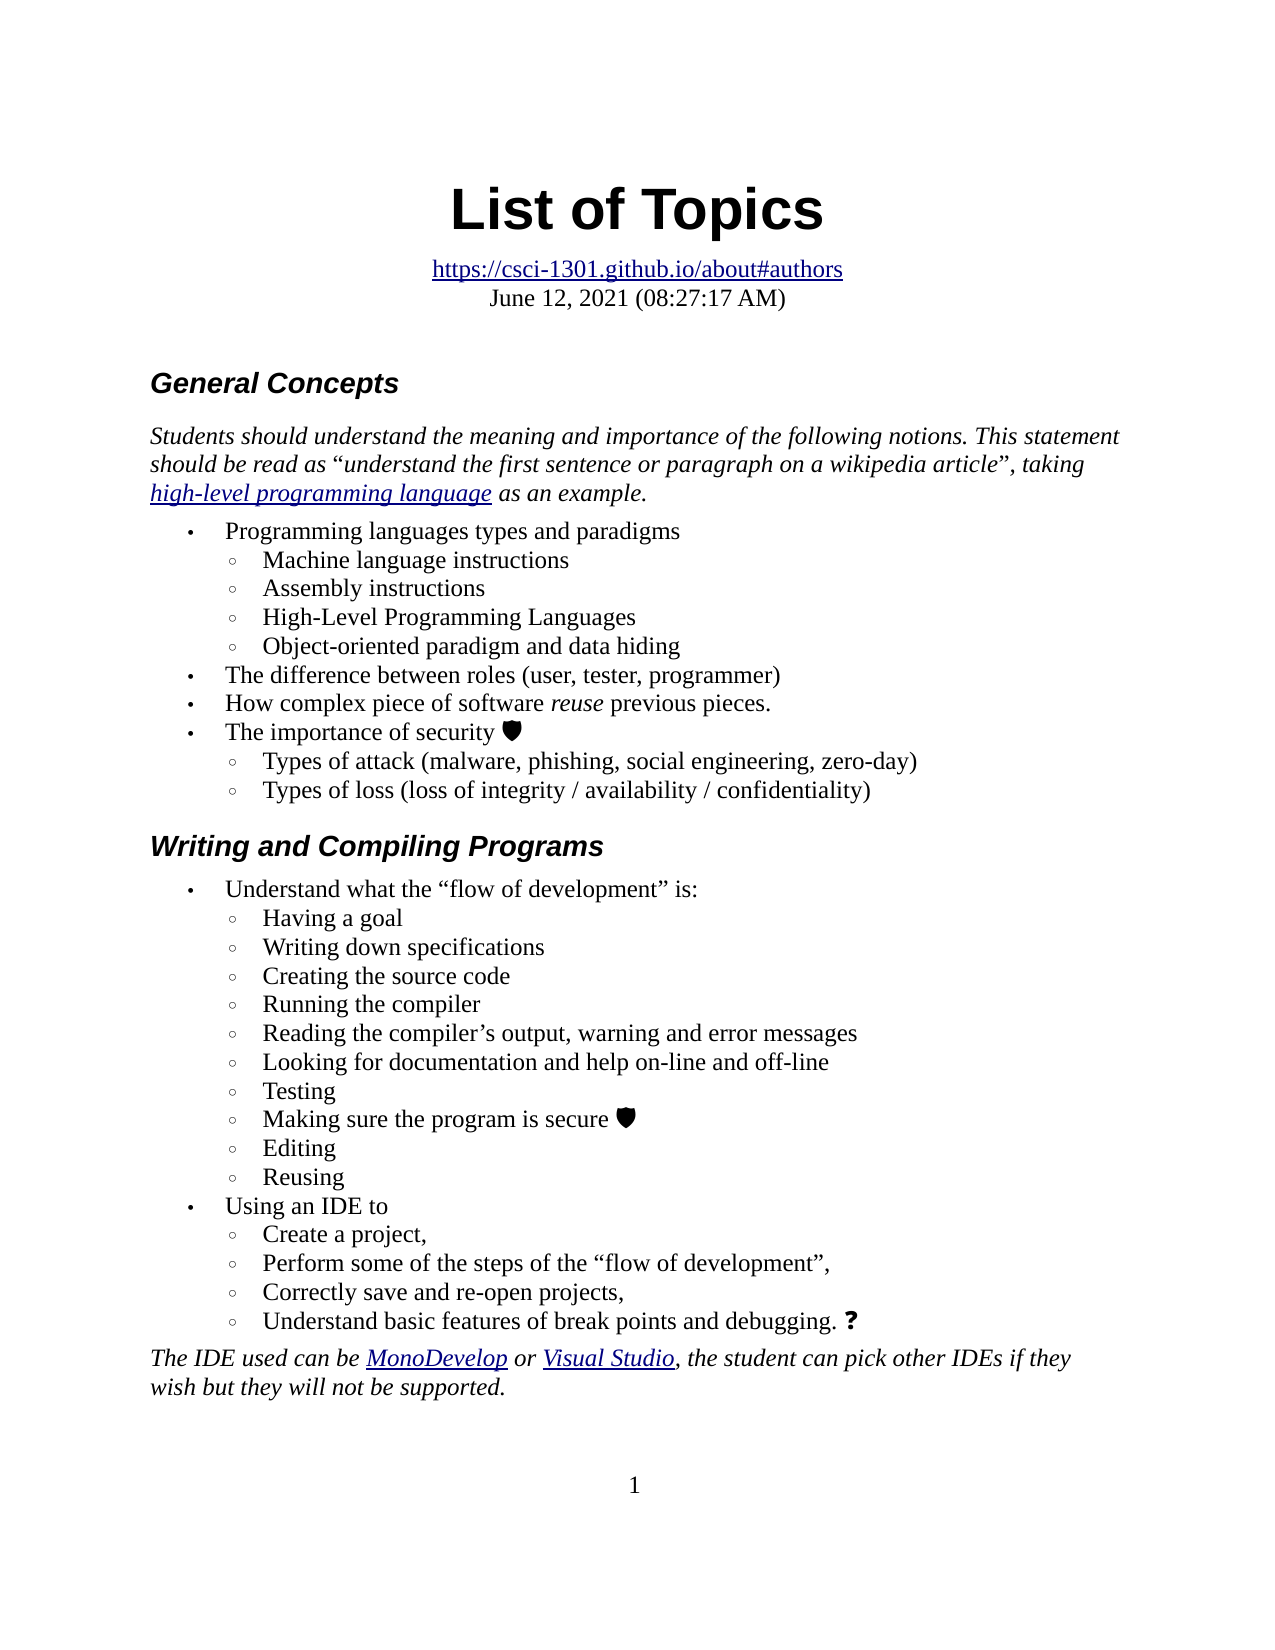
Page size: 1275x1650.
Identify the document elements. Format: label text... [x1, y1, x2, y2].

list Making sure the program is secure 🛡️ [225, 1104, 1125, 1133]
subtitle Writing and Compiling Programs [150, 828, 1125, 862]
list Correctly save and re-open projects, [225, 1277, 1125, 1306]
text The IDE used can be MonoDevelop or Visual Studio, the student can pick other IDEs if they wish but they will not be supported. [150, 1343, 1125, 1401]
list Running the compiler [225, 989, 1125, 1018]
list Editing [225, 1133, 1125, 1162]
subtitle General Concepts [150, 366, 1125, 399]
list Looking for documentation and help on-line and off-line [225, 1047, 1125, 1076]
list Machine language instructions [225, 545, 1125, 573]
list High-Level Programming Languages [225, 602, 1125, 631]
list Understand basic features of break points and debugging. ❓ [225, 1306, 1125, 1334]
list Understand what the “flow of development” is: [187, 874, 1125, 903]
text Students should understand the meaning and importance of the following notions. This statement should be read as “understand the first sentence or paragraph on a wikipedia article”, taking high-level programming language as an example. [150, 421, 1125, 507]
list How complex piece of software reuse previous pieces. [187, 688, 1125, 717]
list Assembly instructions [225, 573, 1125, 602]
list Types of loss (loss of integrity / availability / confidentiality) [225, 775, 1125, 803]
list Using an IDE to [187, 1191, 1125, 1219]
list Create a project, [225, 1219, 1125, 1248]
list Types of attack (malware, phishing, social engineering, zero-day) [225, 746, 1125, 775]
list Creating the source code [225, 961, 1125, 989]
list Perform some of the steps of the “flow of development”, [225, 1248, 1125, 1277]
title List of Topics [150, 175, 1125, 242]
list Having a goal [225, 903, 1125, 932]
list Testing [225, 1076, 1125, 1104]
list The importance of security 🛡️ [187, 717, 1125, 746]
list Reusing [225, 1162, 1125, 1191]
list The difference between roles (user, tester, programmer) [187, 660, 1125, 688]
text https://csci-1301.github.io/about#authors [150, 254, 1125, 283]
list Writing down specifications [225, 932, 1125, 961]
text June 12, 2021 (08:27:17 AM) [150, 283, 1125, 312]
list Object-oriented paradigm and data hiding [225, 631, 1125, 660]
list Programming languages types and paradigms [187, 516, 1125, 545]
list Reading the compiler’s output, warning and error messages [225, 1018, 1125, 1047]
